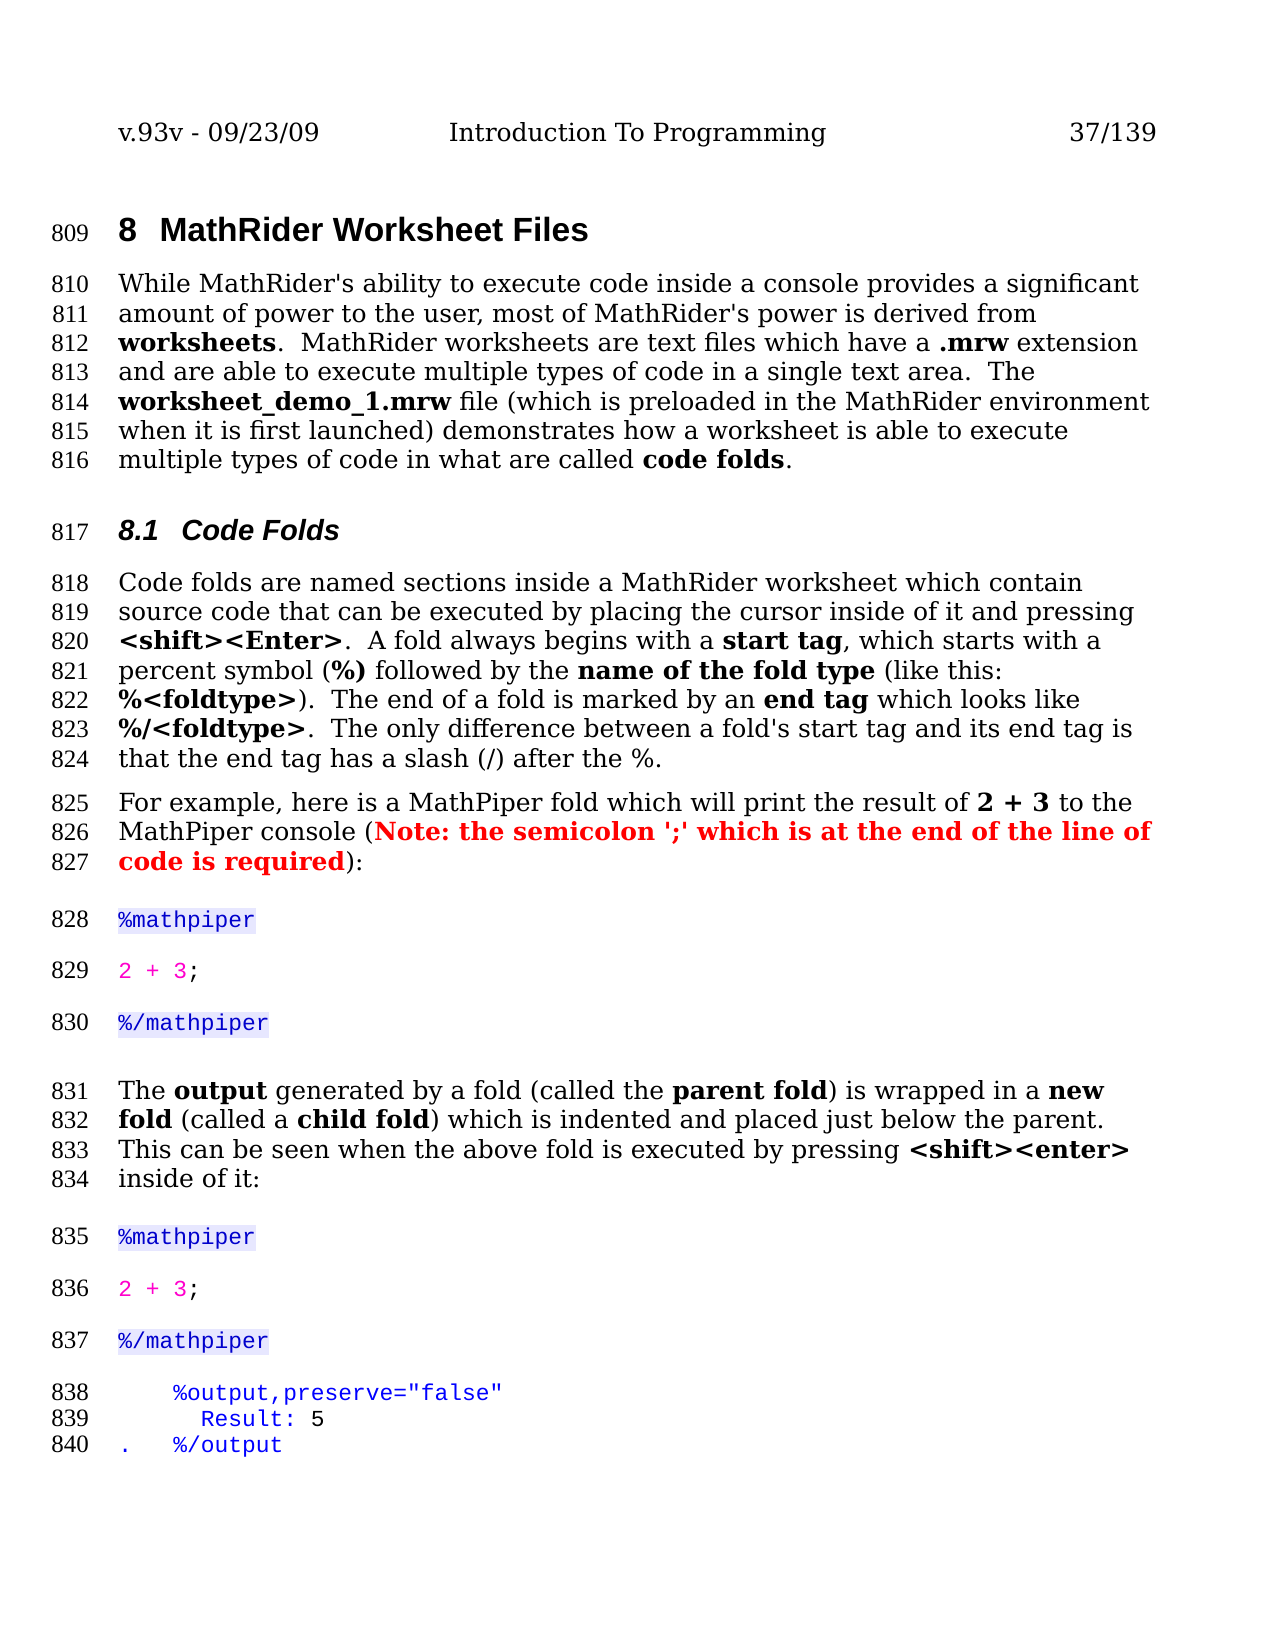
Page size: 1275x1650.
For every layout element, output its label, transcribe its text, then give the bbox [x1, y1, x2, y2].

text The output generated by a fold (called the parent fold) is wrapped in a new fold (called a child fold) which is indented and placed just below the parent. This can be seen when the above fold is executed by pressing <shift><enter> inside of it: [118, 1076, 1157, 1193]
subtitle MathRider Worksheet Files [118, 210, 1157, 248]
text 2 + 3; [118, 1277, 1157, 1303]
text Result: 5 [118, 1407, 1157, 1433]
text %mathpiper [118, 1225, 1157, 1251]
subtitle Code Folds [118, 513, 1157, 547]
text Code folds are named sections inside a MathRider worksheet which contain source code that can be executed by placing the cursor inside of it and pressing <shift><Enter>. A fold always begins with a start tag, which starts with a percent symbol (%) followed by the name of the fold type (like this: %<foldtype>). The end of a fold is marked by an end tag which looks like %/<foldtype>. The only difference between a fold's start tag and its end tag is that the end tag has a slash (/) after the %. [118, 568, 1157, 773]
text While MathRider's ability to execute code inside a console provides a significant amount of power to the user, most of MathRider's power is derived from worksheets. MathRider worksheets are text files which have a .mrw extension and are able to execute multiple types of code in a single text area. The worksheet_demo_1.mrw file (which is preloaded in the MathRider environment when it is first launched) demonstrates how a worksheet is able to execute multiple types of code in what are called code folds. [118, 269, 1157, 474]
text . %/output [118, 1433, 1157, 1459]
text 2 + 3; [118, 960, 1157, 986]
text %/mathpiper [118, 1329, 1157, 1355]
text %mathpiper [118, 908, 1157, 934]
text %/mathpiper [118, 1012, 1157, 1038]
text For example, here is a MathPiper fold which will print the result of 2 + 3 to the MathPiper console (Note: the semicolon ';' which is at the end of the line of code is required): [118, 788, 1157, 876]
text %output,preserve="false" [118, 1381, 1157, 1407]
